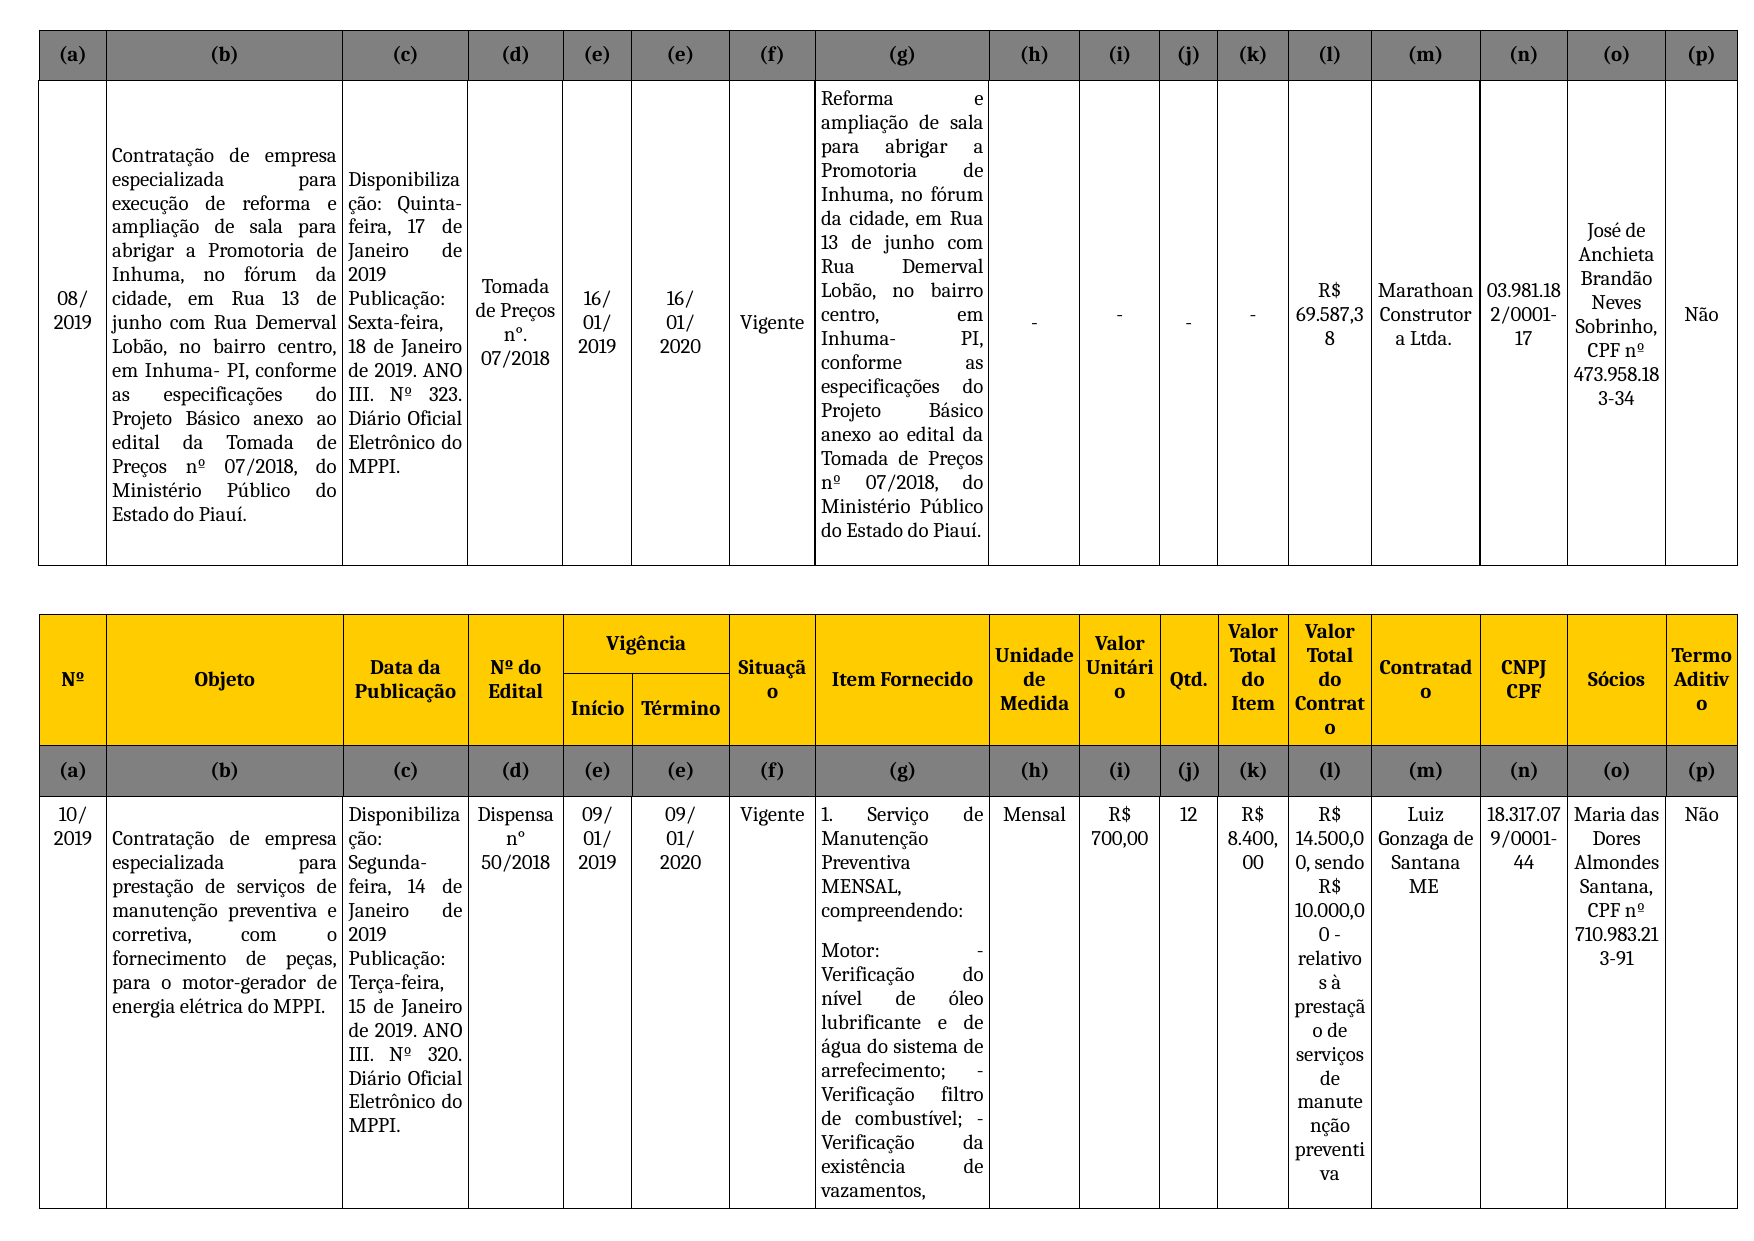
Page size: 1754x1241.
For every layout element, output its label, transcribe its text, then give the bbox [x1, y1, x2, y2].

table_cell (k) [1219, 746, 1288, 796]
table_header Termo Aditivo [1667, 615, 1737, 745]
table_cell (b) [107, 746, 343, 796]
table_cell (j) [1160, 31, 1217, 80]
table_header Item Fornecido [816, 615, 989, 745]
table_cell Maria das Dores Almondes Santana, CPF nº 710.983.213-91 [1568, 797, 1665, 1208]
table_header Nº [40, 615, 106, 745]
table_cell (b) [107, 31, 342, 80]
table_cell Término [633, 674, 729, 745]
table_cell 09/ 01/ 2020 [632, 797, 729, 1208]
table_cell Tomada de Preços n°. 07/2018 [468, 81, 562, 565]
table_cell (g) [816, 746, 989, 796]
table_cell 12 [1160, 797, 1217, 1208]
table_header Valor Total do Contrato [1289, 615, 1371, 745]
table_cell (i) [1080, 31, 1159, 80]
table_cell 16/ 01/ 2019 [563, 81, 631, 565]
table_cell R$ 69.587,38 [1289, 81, 1371, 565]
table_cell R$ 8.400,00 [1218, 797, 1288, 1208]
table_cell - [1218, 81, 1288, 565]
table_header Contratado [1372, 615, 1480, 745]
table_cell (n) [1481, 31, 1567, 80]
table_cell 18.317.079/0001-44 [1481, 797, 1567, 1208]
table_header Qtd. [1161, 615, 1218, 745]
table_cell (k) [1218, 31, 1288, 80]
table_cell Não [1666, 797, 1737, 1208]
table_header Objeto [107, 615, 343, 745]
table_cell (d) [469, 31, 563, 80]
table_header Valor Unitário [1080, 615, 1160, 745]
table_cell José de Anchieta Brandão Neves Sobrinho, CPF nº 473.958.183-34 [1568, 81, 1665, 565]
table_header Unidade de Medida [990, 615, 1079, 745]
table_header Nº do Edital [469, 615, 563, 745]
table_cell - [1160, 81, 1217, 565]
table_cell Contratação de empresa especializada para prestação de serviços de manutenção preventiva e corretiva, com o fornecimento de peças, para o motor-gerador de energia elétrica do MPPI. [107, 797, 342, 1208]
table_header CNPJ CPF [1481, 615, 1567, 745]
table_cell (m) [1372, 746, 1480, 796]
table_cell (n) [1481, 746, 1567, 796]
table_cell (g) [816, 31, 989, 80]
table_header Valor Total do Item [1219, 615, 1288, 745]
table_cell Vigente [730, 797, 815, 1208]
table_header Situação [730, 615, 815, 745]
table_cell (a) [40, 31, 106, 80]
table_cell Contratação de empresa especializada para execução de reforma e ampliação de sala para abrigar a Promotoria de Inhuma, no fórum da cidade, em Rua 13 de junho com Rua Demerval Lobão, no bairro centro, em Inhuma- PI, conforme as especificações do Projeto Básico anexo ao edital da Tomada de Preços nº 07/2018, do Ministério Público do Estado do Piauí. [107, 81, 342, 565]
table_cell (i) [1080, 746, 1160, 796]
table_cell (e) [564, 31, 631, 80]
table_cell - [1080, 81, 1159, 565]
table_cell Reforma e ampliação de sala para abrigar a Promotoria de Inhuma, no fórum da cidade, em Rua 13 de junho com Rua Demerval Lobão, no bairro centro, em Inhuma- PI, conforme as especificações do Projeto Básico anexo ao edital da Tomada de Preços nº 07/2018, do Ministério Público do Estado do Piauí. [816, 81, 988, 565]
table_cell 16/ 01/ 2020 [632, 81, 729, 565]
table_cell Início [564, 674, 632, 745]
table_cell Dispensa n° 50/2018 [469, 797, 563, 1208]
table_cell Não [1666, 81, 1737, 565]
table_cell (d) [469, 746, 563, 796]
table_cell Disponibilização: Segunda-feira, 14 de Janeiro de 2019 Publicação: Terça-feira, 15 de Janeiro de 2019. ANO III. Nº 320. Diário Oficial Eletrônico do MPPI. [343, 797, 468, 1208]
table_cell Vigente [730, 81, 814, 565]
table_cell (c) [344, 746, 468, 796]
table_cell (l) [1289, 31, 1371, 80]
table_cell 1. Serviço de Manutenção Preventiva MENSAL, compreendendo: Motor: - Verificação do nível de óleo lubrificante e de água do sistema de arrefecimento; - Verificação filtro de combustível; - Verificação da existência de vazamentos, [816, 797, 989, 1208]
table_cell (e) [632, 31, 729, 80]
table_cell (p) [1666, 31, 1737, 80]
table_cell R$ 14.500,00, sendo R$ 10.000,00 - relativos à prestação de serviços de manutenção preventiva [1289, 797, 1371, 1208]
table_cell Marathoan Construtora Ltda. [1372, 81, 1479, 565]
table_cell 10/ 2019 [40, 797, 106, 1208]
table_cell (h) [990, 31, 1079, 80]
table_header Sócios [1568, 615, 1666, 745]
table_cell (e) [564, 746, 632, 796]
table_cell (f) [730, 31, 815, 80]
table_header Data da Publicação [344, 615, 468, 745]
table_cell (j) [1161, 746, 1218, 796]
table_cell Disponibilização: Quinta-feira, 17 de Janeiro de 2019 Publicação: Sexta-feira, 18 de Janeiro de 2019. ANO III. Nº 323. Diário Oficial Eletrônico do MPPI. [343, 81, 467, 565]
table_cell - [989, 81, 1079, 565]
table_cell (e) [633, 746, 729, 796]
table_cell (o) [1568, 746, 1666, 796]
table_cell (p) [1667, 746, 1737, 796]
table_cell 03.981.182/0001-17 [1481, 81, 1567, 565]
table_cell (l) [1289, 746, 1371, 796]
table_cell 08/ 2019 [39, 81, 106, 565]
table_cell (f) [730, 746, 815, 796]
table_cell Luiz Gonzaga de Santana ME [1372, 797, 1480, 1208]
table_cell (m) [1372, 31, 1480, 80]
table_cell (o) [1568, 31, 1665, 80]
table_cell R$ 700,00 [1080, 797, 1159, 1208]
table_header Vigência [564, 615, 729, 673]
table_cell (c) [343, 31, 468, 80]
table_cell Mensal [990, 797, 1079, 1208]
table_cell 09/ 01/ 2019 [564, 797, 631, 1208]
table_cell (h) [990, 746, 1079, 796]
table_cell (a) [40, 746, 106, 796]
